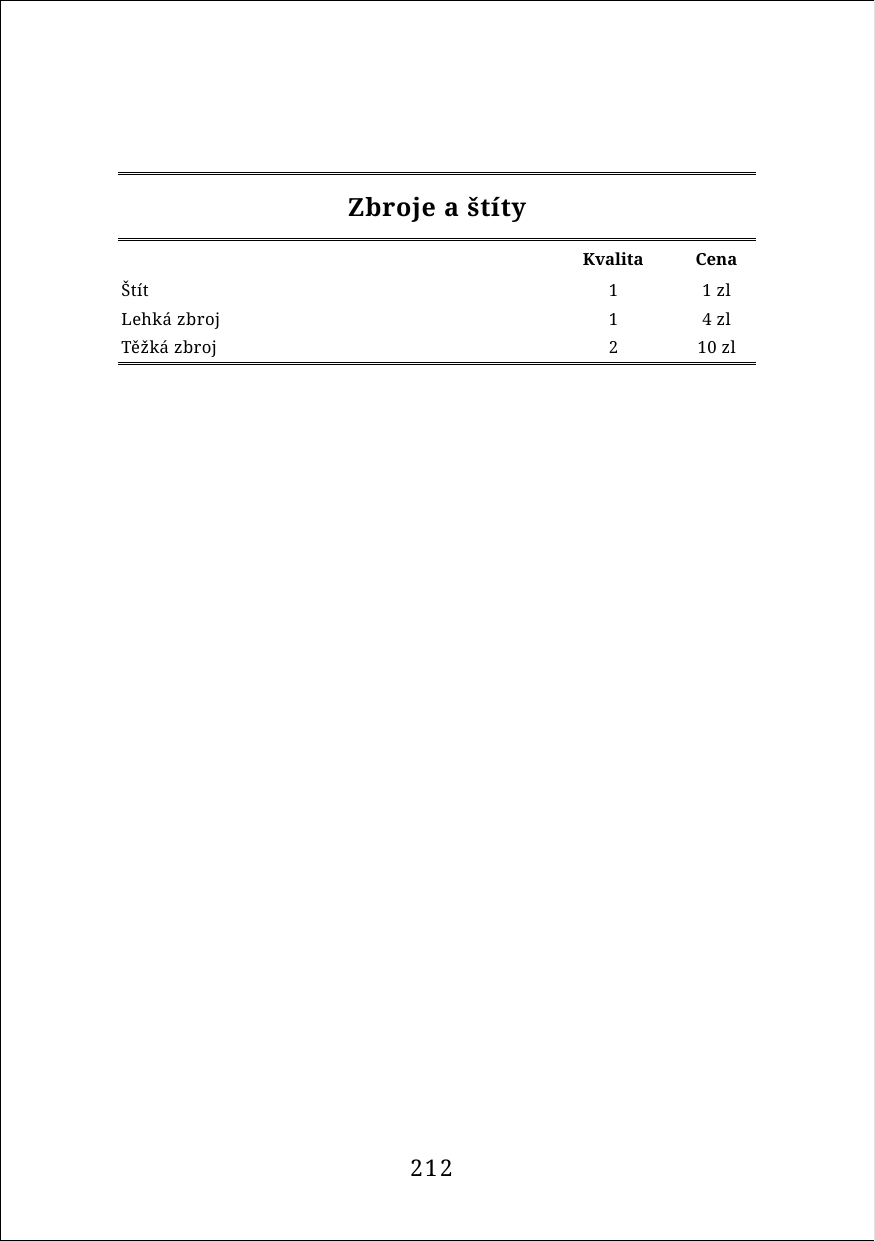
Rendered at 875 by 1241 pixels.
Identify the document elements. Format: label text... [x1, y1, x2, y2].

table_cell 4 zl [677, 305, 756, 333]
table_cell Cena [677, 241, 756, 276]
table_cell 1 [550, 305, 677, 333]
table_cell 2 [550, 333, 677, 362]
table_cell Lehká zbroj [118, 305, 549, 333]
table_cell 10 zl [677, 333, 756, 362]
table_cell Těžká zbroj [118, 333, 549, 362]
table_cell Štít [118, 276, 549, 304]
table_header Zbroje a štíty [118, 175, 756, 238]
table_cell Kvalita [550, 241, 677, 276]
table_cell [118, 241, 549, 276]
table_cell 1 zl [677, 276, 756, 304]
table_cell 1 [550, 276, 677, 304]
